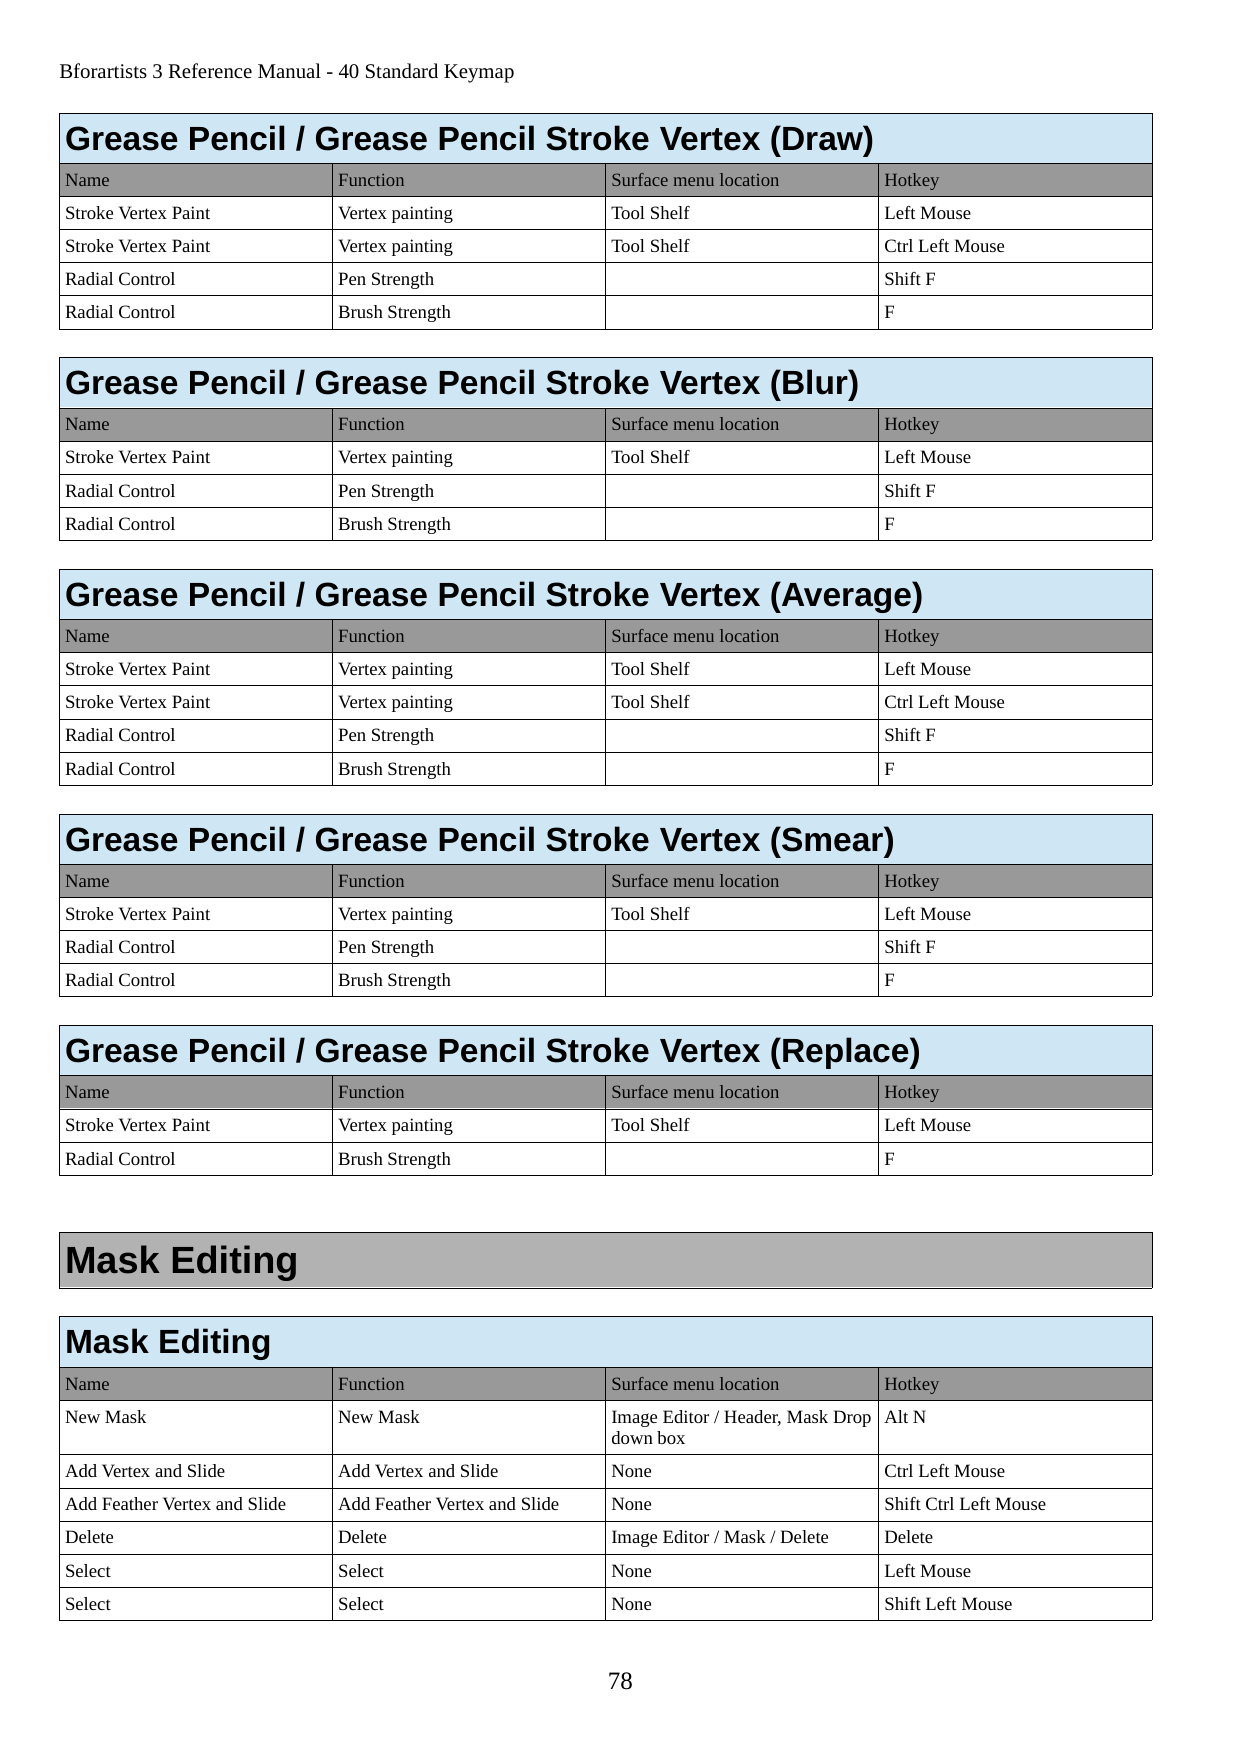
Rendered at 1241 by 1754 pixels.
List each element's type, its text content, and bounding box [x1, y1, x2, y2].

table_header Grease Pencil / Grease Pencil Stroke Vertex (Average) [60, 570, 1152, 619]
table_cell [606, 508, 878, 540]
table_cell Select [60, 1588, 332, 1620]
table_cell Hotkey [879, 620, 1152, 652]
table_cell Select [60, 1555, 332, 1587]
table_cell New Mask [60, 1401, 332, 1454]
table_cell None [606, 1455, 878, 1487]
table_cell Left Mouse [879, 1110, 1152, 1142]
table_cell Vertex painting [333, 653, 605, 685]
table_cell [606, 964, 878, 996]
table_cell Function [333, 164, 605, 196]
table_cell Hotkey [879, 409, 1152, 441]
table_cell Name [60, 164, 332, 196]
table_cell Function [333, 1076, 605, 1108]
table_cell Add Vertex and Slide [333, 1455, 605, 1487]
table_cell Add Feather Vertex and Slide [60, 1489, 332, 1521]
table_cell Tool Shelf [606, 197, 878, 229]
table_cell [606, 753, 878, 785]
table_cell Radial Control [60, 475, 332, 507]
table_cell [606, 263, 878, 295]
table_cell Brush Strength [333, 753, 605, 785]
table_header Mask Editing [60, 1317, 1152, 1367]
table_cell Add Feather Vertex and Slide [333, 1489, 605, 1521]
table_cell Vertex painting [333, 197, 605, 229]
table_cell Tool Shelf [606, 1110, 878, 1142]
table_cell Stroke Vertex Paint [60, 898, 332, 930]
table_cell Pen Strength [333, 263, 605, 295]
table_cell Brush Strength [333, 296, 605, 328]
table_cell Surface menu location [606, 865, 878, 897]
table_cell Delete [60, 1522, 332, 1554]
table_cell Delete [333, 1522, 605, 1554]
table_cell Brush Strength [333, 508, 605, 540]
table_cell F [879, 753, 1152, 785]
table_cell Stroke Vertex Paint [60, 653, 332, 685]
table_header Grease Pencil / Grease Pencil Stroke Vertex (Smear) [60, 815, 1152, 864]
table_cell F [879, 296, 1152, 328]
table_cell Shift F [879, 720, 1152, 752]
table_cell Radial Control [60, 720, 332, 752]
table_cell Vertex painting [333, 898, 605, 930]
table_cell Radial Control [60, 964, 332, 996]
table_cell Brush Strength [333, 964, 605, 996]
table_cell Radial Control [60, 1143, 332, 1175]
table_cell Pen Strength [333, 475, 605, 507]
table_cell Vertex painting [333, 1110, 605, 1142]
table_cell Shift F [879, 263, 1152, 295]
table_cell Stroke Vertex Paint [60, 686, 332, 718]
table_cell Surface menu location [606, 1076, 878, 1108]
table_cell Tool Shelf [606, 230, 878, 262]
table_cell Ctrl Left Mouse [879, 686, 1152, 718]
table_cell F [879, 964, 1152, 996]
table_cell Alt N [879, 1401, 1152, 1454]
table_cell Brush Strength [333, 1143, 605, 1175]
table_cell Ctrl Left Mouse [879, 1455, 1152, 1487]
table_cell Name [60, 620, 332, 652]
table_cell Name [60, 865, 332, 897]
table_cell Pen Strength [333, 931, 605, 963]
table_cell Function [333, 865, 605, 897]
table_cell Name [60, 1076, 332, 1108]
table_cell None [606, 1588, 878, 1620]
table_header Grease Pencil / Grease Pencil Stroke Vertex (Blur) [60, 358, 1152, 407]
table_cell F [879, 508, 1152, 540]
table_cell Tool Shelf [606, 653, 878, 685]
table_cell Left Mouse [879, 898, 1152, 930]
table_cell Function [333, 409, 605, 441]
table_cell None [606, 1489, 878, 1521]
table_header Grease Pencil / Grease Pencil Stroke Vertex (Draw) [60, 114, 1152, 163]
table_cell Hotkey [879, 865, 1152, 897]
table_cell Pen Strength [333, 720, 605, 752]
table_cell Stroke Vertex Paint [60, 1110, 332, 1142]
table_cell Function [333, 1368, 605, 1400]
table_cell Add Vertex and Slide [60, 1455, 332, 1487]
table_cell [606, 475, 878, 507]
table_cell Shift Left Mouse [879, 1588, 1152, 1620]
table_cell Shift Ctrl Left Mouse [879, 1489, 1152, 1521]
table_cell Stroke Vertex Paint [60, 230, 332, 262]
table_cell Radial Control [60, 296, 332, 328]
table_cell New Mask [333, 1401, 605, 1454]
table_cell Hotkey [879, 164, 1152, 196]
table_cell Left Mouse [879, 197, 1152, 229]
table_cell F [879, 1143, 1152, 1175]
table_cell Tool Shelf [606, 898, 878, 930]
table_cell [606, 720, 878, 752]
table_cell Tool Shelf [606, 686, 878, 718]
table_cell Radial Control [60, 931, 332, 963]
table_header Mask Editing [60, 1233, 1152, 1287]
table_cell Radial Control [60, 508, 332, 540]
table_cell Image Editor / Mask / Delete [606, 1522, 878, 1554]
table_cell Ctrl Left Mouse [879, 230, 1152, 262]
table_cell Stroke Vertex Paint [60, 197, 332, 229]
table_cell Surface menu location [606, 409, 878, 441]
table_cell [606, 1143, 878, 1175]
table_cell Surface menu location [606, 620, 878, 652]
table_cell Delete [879, 1522, 1152, 1554]
table_cell None [606, 1555, 878, 1587]
table_cell Name [60, 1368, 332, 1400]
table_cell Vertex painting [333, 442, 605, 474]
table_cell Vertex painting [333, 230, 605, 262]
table_cell Function [333, 620, 605, 652]
table_cell Hotkey [879, 1368, 1152, 1400]
table_cell Radial Control [60, 263, 332, 295]
table_cell Surface menu location [606, 164, 878, 196]
table_cell Left Mouse [879, 1555, 1152, 1587]
table_cell Radial Control [60, 753, 332, 785]
table_cell Select [333, 1555, 605, 1587]
table_cell Shift F [879, 475, 1152, 507]
table_cell Select [333, 1588, 605, 1620]
table_cell Surface menu location [606, 1368, 878, 1400]
table_cell Name [60, 409, 332, 441]
table_cell Image Editor / Header, Mask Drop down box [606, 1401, 878, 1454]
table_cell Vertex painting [333, 686, 605, 718]
table_header Grease Pencil / Grease Pencil Stroke Vertex (Replace) [60, 1026, 1152, 1075]
table_cell Left Mouse [879, 653, 1152, 685]
table_cell Hotkey [879, 1076, 1152, 1108]
table_cell Left Mouse [879, 442, 1152, 474]
table_cell Stroke Vertex Paint [60, 442, 332, 474]
table_cell [606, 296, 878, 328]
table_cell [606, 931, 878, 963]
table_cell Tool Shelf [606, 442, 878, 474]
table_cell Shift F [879, 931, 1152, 963]
